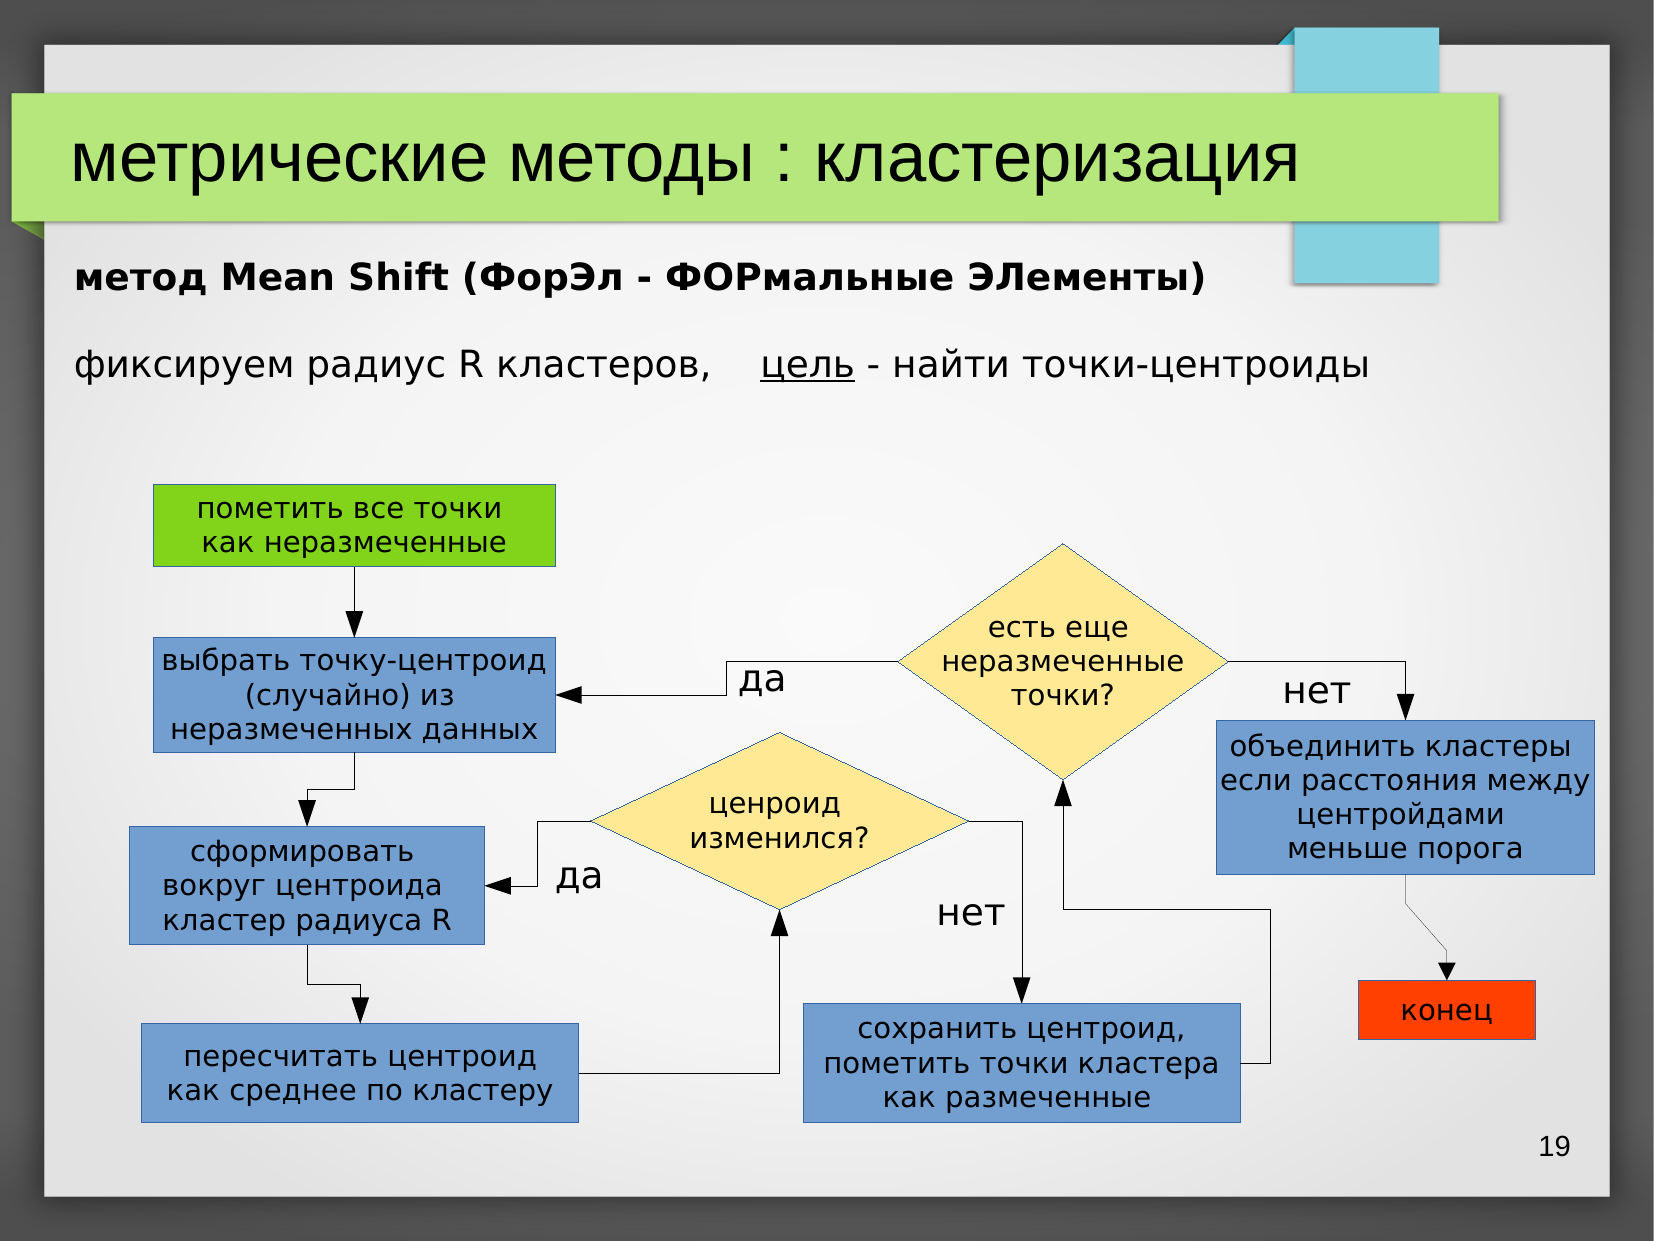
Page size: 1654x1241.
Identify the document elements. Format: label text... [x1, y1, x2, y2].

picture [0, 0, 1654, 1241]
text_box объединить кластеры если расстояния между центройдами меньше порога [1216, 720, 1595, 875]
text_box есть еще неразмеченные точки? [898, 543, 1228, 779]
text_box пересчитать центроид как среднее по кластеру [141, 1023, 579, 1123]
text_box метод Mean Shift (ФорЭл - ФОРмальные ЭЛементы) фиксируем радиус R кластеров, цель - найти точки-центроиды [59, 248, 1501, 426]
text_box пометить все точки как неразмеченные [153, 484, 556, 567]
title метрические методы : кластеризация [70, 117, 1382, 197]
text_box ценроид изменился? [590, 732, 969, 910]
text_box конец [1358, 980, 1536, 1040]
text_box выбрать точку-центроид (случайно) из неразмеченных данных [153, 637, 556, 753]
text_box сохранить центроид, пометить точки кластера как размеченные [803, 1003, 1241, 1123]
text_box сформировать вокруг центроида кластер радиуса R [129, 826, 485, 945]
